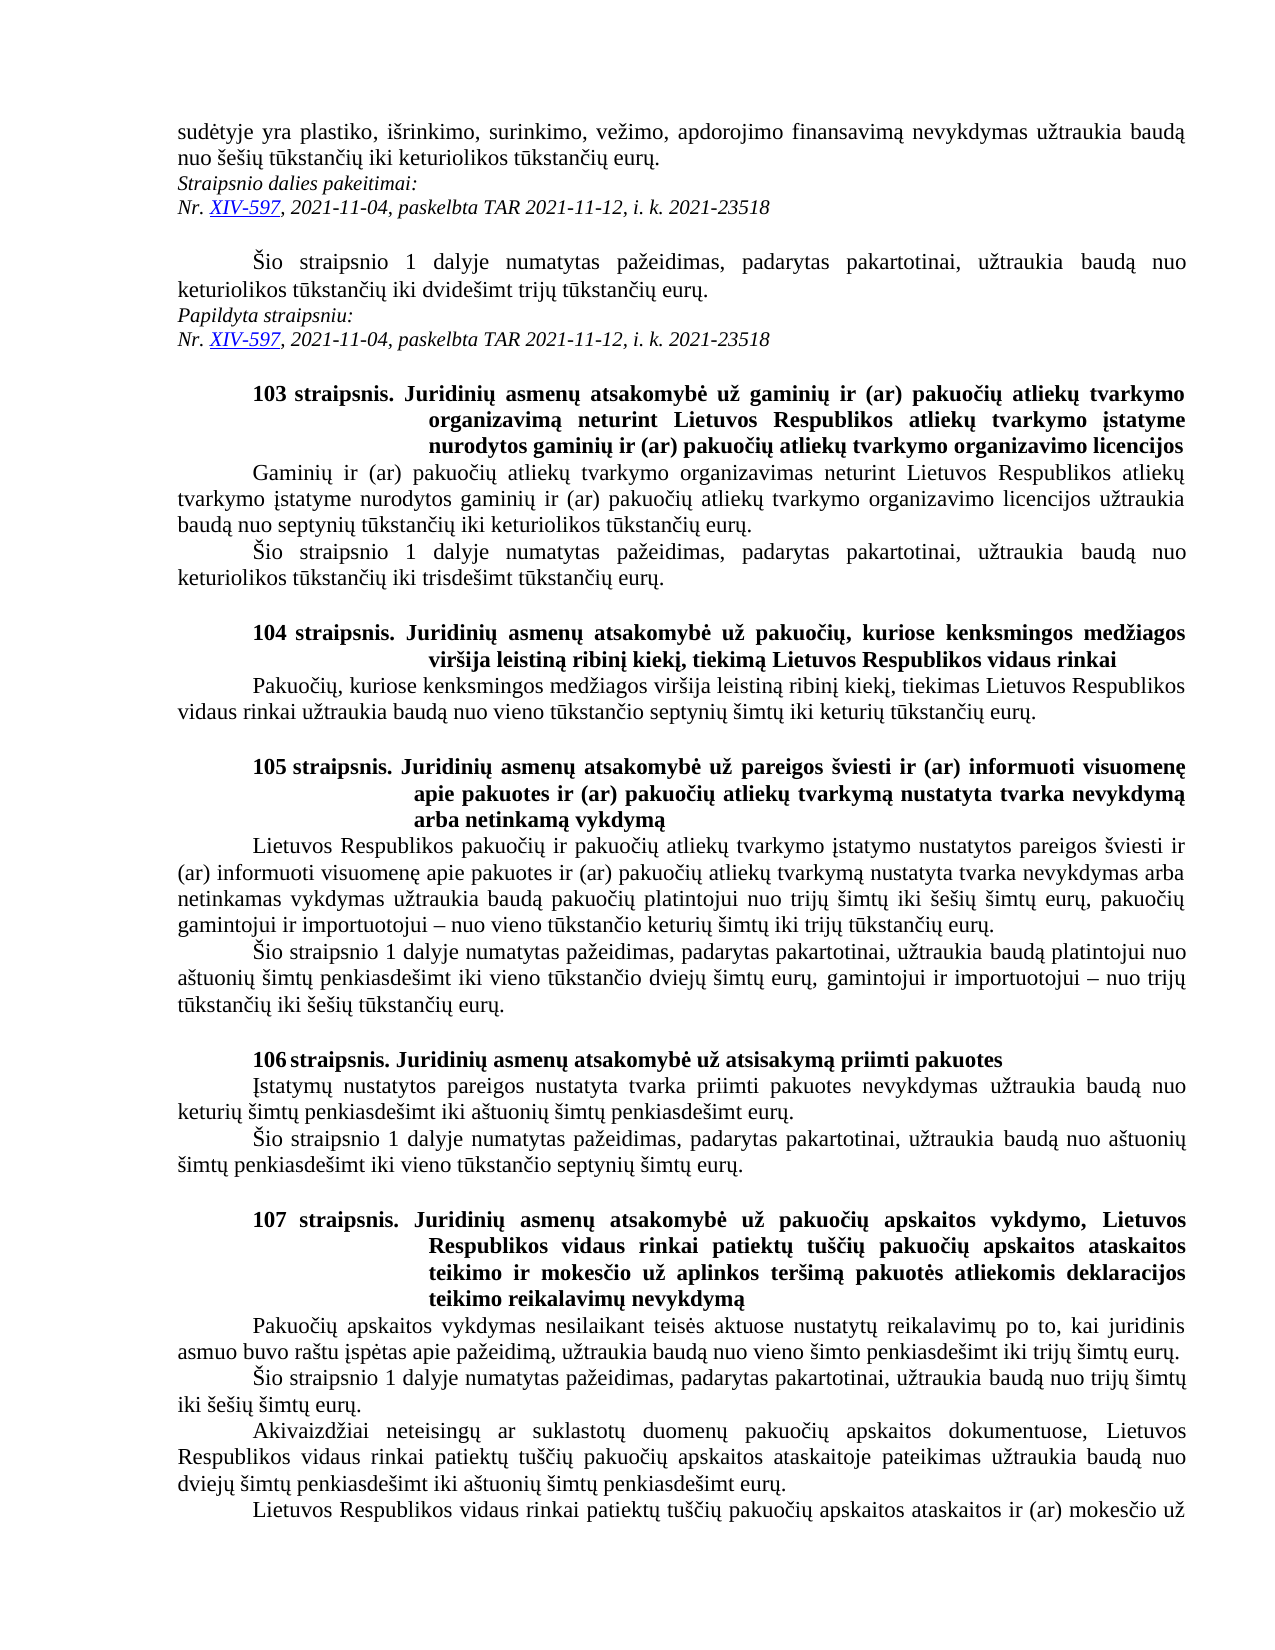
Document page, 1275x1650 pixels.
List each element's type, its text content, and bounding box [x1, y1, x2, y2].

text Lietuvos Respublikos vidaus rinkai patiektų tuščių pakuočių apskaitos ataskaitos ir (ar) mokesčio už [177, 1496, 1186, 1522]
text Šio straipsnio 1 dalyje numatytas pažeidimas, padarytas pakartotinai, užtraukia baudą nuo keturiolikos tūkstančių iki dvidešimt trijų tūkstančių eurų. [177, 248, 1186, 303]
text Pakuočių, kuriose kenksmingos medžiagos viršija leistiną ribinį kiekį, tiekimas Lietuvos Respublikos vidaus rinkai užtraukia baudą nuo vieno tūkstančio septynių šimtų iki keturių tūkstančių eurų. [177, 672, 1186, 725]
text 104 straipsnis. Juridinių asmenų atsakomybė už pakuočių, kuriose kenksmingos medžiagos viršija leistiną ribinį kiekį, tiekimą Lietuvos Respublikos vidaus rinkai [252, 619, 1186, 672]
text Šio straipsnio 1 dalyje numatytas pažeidimas, padarytas pakartotinai, užtraukia baudą nuo trijų šimtų iki šešių šimtų eurų. [177, 1364, 1186, 1417]
text Šio straipsnio 1 dalyje numatytas pažeidimas, padarytas pakartotinai, užtraukia baudą platintojui nuo aštuonių šimtų penkiasdešimt iki vieno tūkstančio dviejų šimtų eurų, gamintojui ir importuotojui – nuo trijų tūkstančių iki šešių tūkstančių eurų. [177, 938, 1186, 1017]
text Lietuvos Respublikos pakuočių ir pakuočių atliekų tvarkymo įstatymo nustatytos pareigos šviesti ir (ar) informuoti visuomenę apie pakuotes ir (ar) pakuočių atliekų tvarkymą nustatyta tvarka nevykdymas arba netinkamas vykdymas užtraukia baudą pakuočių platintojui nuo trijų šimtų iki šešių šimtų eurų, pakuočių gamintojui ir importuotojui – nuo vieno tūkstančio keturių šimtų iki trijų tūkstančių eurų. [177, 832, 1186, 938]
text 105 straipsnis. Juridinių asmenų atsakomybė už pareigos šviesti ir (ar) informuoti visuomenę apie pakuotes ir (ar) pakuočių atliekų tvarkymą nustatyta tvarka nevykdymą arba netinkamą vykdymą [252, 753, 1186, 832]
text Papildyta straipsniu: [177, 303, 1186, 327]
text Šio straipsnio 1 dalyje numatytas pažeidimas, padarytas pakartotinai, užtraukia baudą nuo keturiolikos tūkstančių iki trisdešimt tūkstančių eurų. [177, 538, 1186, 591]
text Nr. XIV-597, 2021-11-04, paskelbta TAR 2021-11-12, i. k. 2021-23518 [177, 327, 1186, 351]
text Pakuočių apskaitos vykdymas nesilaikant teisės aktuose nustatytų reikalavimų po to, kai juridinis asmuo buvo raštu įspėtas apie pažeidimą, užtraukia baudą nuo vieno šimto penkiasdešimt iki trijų šimtų eurų. [177, 1312, 1186, 1364]
text sudėtyje yra plastiko, išrinkimo, surinkimo, vežimo, apdorojimo finansavimą nevykdymas užtraukia baudą nuo šešių tūkstančių iki keturiolikos tūkstančių eurų. [177, 118, 1186, 171]
text 107 straipsnis. Juridinių asmenų atsakomybė už pakuočių apskaitos vykdymo, Lietuvos Respublikos vidaus rinkai patiektų tuščių pakuočių apskaitos ataskaitos teikimo ir mokesčio už aplinkos teršimą pakuotės atliekomis deklaracijos teikimo reikalavimų nevykdymą [252, 1206, 1186, 1312]
text Akivaizdžiai neteisingų ar suklastotų duomenų pakuočių apskaitos dokumentuose, Lietuvos Respublikos vidaus rinkai patiektų tuščių pakuočių apskaitos ataskaitoje pateikimas užtraukia baudą nuo dviejų šimtų penkiasdešimt iki aštuonių šimtų penkiasdešimt eurų. [177, 1417, 1186, 1496]
text Straipsnio dalies pakeitimai: [177, 171, 1186, 195]
text 103 straipsnis. Juridinių asmenų atsakomybė už gaminių ir (ar) pakuočių atliekų tvarkymo organizavimą neturint Lietuvos Respublikos atliekų tvarkymo įstatyme nurodytos gaminių ir (ar) pakuočių atliekų tvarkymo organizavimo licencijos [252, 380, 1186, 459]
text Įstatymų nustatytos pareigos nustatyta tvarka priimti pakuotes nevykdymas užtraukia baudą nuo keturių šimtų penkiasdešimt iki aštuonių šimtų penkiasdešimt eurų. [177, 1072, 1186, 1125]
text Šio straipsnio 1 dalyje numatytas pažeidimas, padarytas pakartotinai, užtraukia baudą nuo aštuonių šimtų penkiasdešimt iki vieno tūkstančio septynių šimtų eurų. [177, 1125, 1186, 1177]
text 106 straipsnis. Juridinių asmenų atsakomybė už atsisakymą priimti pakuotes [177, 1046, 1186, 1072]
text Gaminių ir (ar) pakuočių atliekų tvarkymo organizavimas neturint Lietuvos Respublikos atliekų tvarkymo įstatyme nurodytos gaminių ir (ar) pakuočių atliekų tvarkymo organizavimo licencijos užtraukia baudą nuo septynių tūkstančių iki keturiolikos tūkstančių eurų. [177, 459, 1186, 538]
text Nr. XIV-597, 2021-11-04, paskelbta TAR 2021-11-12, i. k. 2021-23518 [177, 195, 1186, 219]
